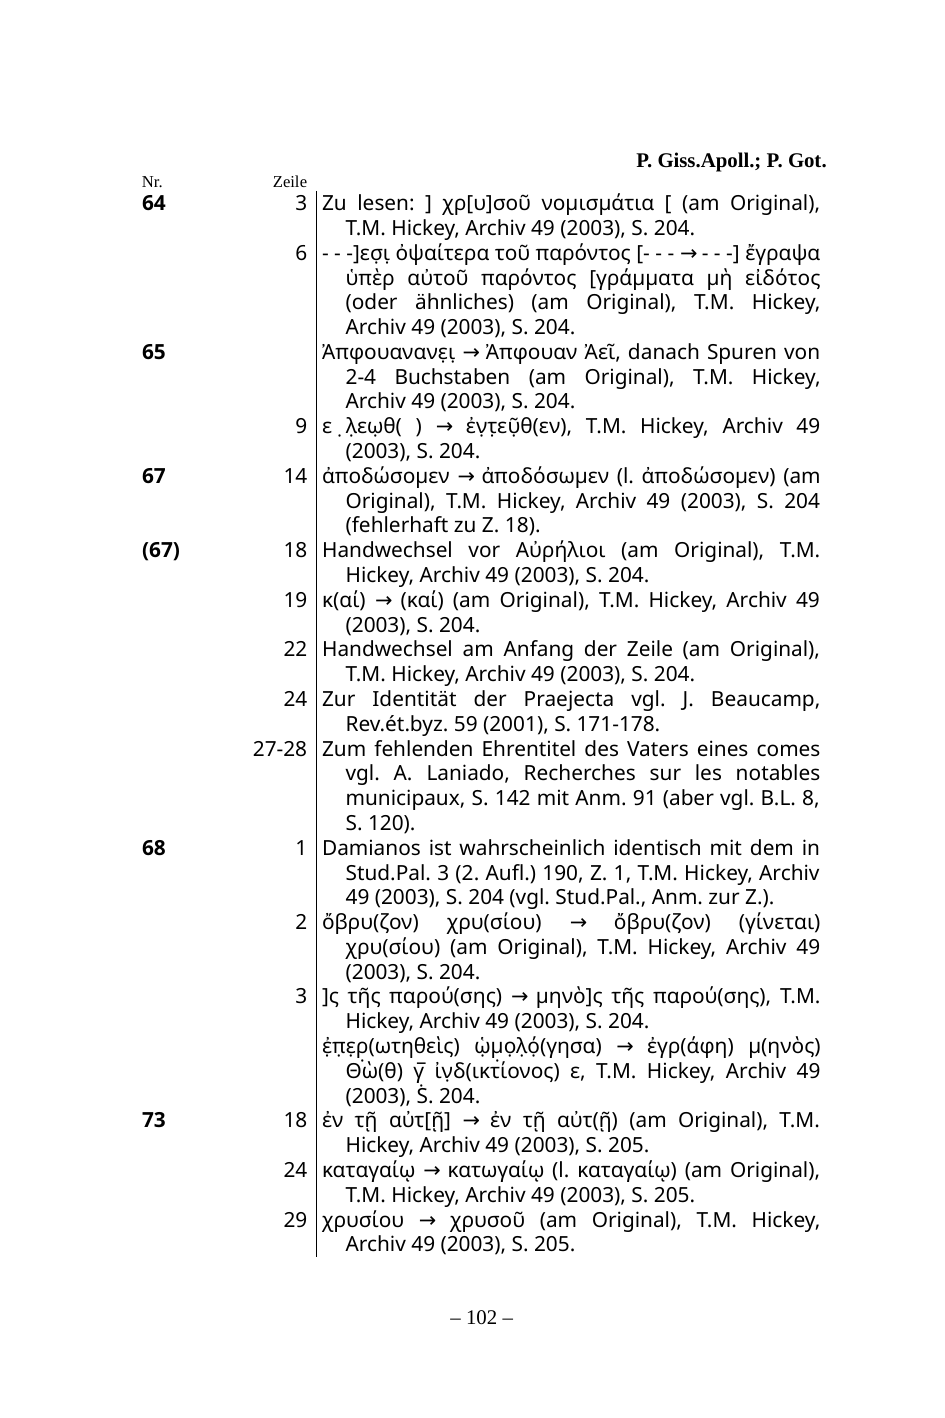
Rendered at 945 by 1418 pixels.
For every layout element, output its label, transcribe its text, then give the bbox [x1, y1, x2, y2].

table_cell Handwechsel vor Αὐρήλιοι (am Original), T.M. Hickey, Archiv 49 (2003), S. 204. [317, 538, 827, 587]
table_cell Ἀπφουανανε̣ι̣ → Ἀπφουαν Ἀεῖ, danach Spuren von 2-4 Buchstaben (am Original), T.M. Hickey, Archiv 49 (2003), S. 204. [317, 340, 827, 414]
table_cell Zu lesen: ] χρ[υ]σοῦ νομισμάτια [ (am Original), T.M. Hickey, Archiv 49 (2003), S. 204. [317, 191, 827, 240]
table_cell [136, 414, 224, 463]
table_cell ἐν τῇ αὐτ[ῇ] → ἐν τῇ αὐτ(ῇ) (am Original), T.M. Hickey, Archiv 49 (2003), S. 205. [317, 1108, 827, 1158]
table_cell 64 [136, 191, 224, 240]
table_cell 24 [224, 1158, 316, 1207]
table_cell ]ς τῆς παρού(σης) → μηνὸ]ς τῆς παρού(σης), T.M. Hickey, Archiv 49 (2003), S. 204. [317, 984, 827, 1034]
table_cell [224, 1034, 316, 1108]
table_cell [136, 984, 224, 1034]
table_cell 14 [224, 464, 316, 538]
table_cell 3 [224, 191, 316, 240]
table_cell 1 [224, 835, 316, 910]
table_cell 29 [224, 1207, 316, 1257]
table_cell 24 [224, 687, 316, 736]
table_cell ε ̣λ̣εω̣θ( ) → ἐν̣τ̣εῦ̣θ(εν), T.M. Hickey, Archiv 49 (2003), S. 204. [317, 414, 827, 463]
table_cell Damianos ist wahrscheinlich identisch mit dem in Stud.Pal. 3 (2. Aufl.) 190, Z. 1, T.M. Hickey, Archiv 49 (2003), S. 204 (vgl. Stud.Pal., Anm. zur Z.). [317, 835, 827, 910]
table_cell [136, 1158, 224, 1207]
table_cell 2 [224, 910, 316, 984]
table_cell 68 [136, 835, 224, 910]
table_cell (67) [136, 538, 224, 587]
table_cell [136, 588, 224, 637]
table_cell [136, 637, 224, 687]
table_cell ἀποδώσομεν → ἀποδόσωμεν (l. ἀποδώσομεν) (am Original), T.M. Hickey, Archiv 49 (2003), S. 204 (fehlerhaft zu Z. 18). [317, 464, 827, 538]
table_cell ἐ̣π̣ε̣ρ̣(ωτηθεὶς) ὡ̣μ̣ο̣λ̣ό̣(γησα) → ἐγρ(άφη) μ(ηνὸς) Θὼ(θ) γ̣̅ ἰν̣δ(ικτίονος) ε, T.M. Hickey, Archiv 49 (2003), S. 204. [317, 1034, 827, 1108]
table_cell κ(αί) → (καί) (am Original), T.M. Hickey, Archiv 49 (2003), S. 204. [317, 588, 827, 637]
table_cell 19 [224, 588, 316, 637]
table_cell 22 [224, 637, 316, 687]
table_cell [136, 910, 224, 984]
table_cell - - -]εσ̣ι̣ ὀψαίτερα τοῦ παρόντος [- - - → - - -] ἔγραψα ὑπὲρ αὐτοῦ παρόντος [γράμματα μὴ εἰδότος (oder ähnliches) (am Original), T.M. Hickey, Archiv 49 (2003), S. 204. [317, 240, 827, 339]
table_cell Zur Identität der Praejecta vgl. J. Beaucamp, Rev.ét.byz. 59 (2001), S. 171-178. [317, 687, 827, 736]
table_cell 9 [224, 414, 316, 463]
table_cell 3 [224, 984, 316, 1034]
table_cell 18 [224, 538, 316, 587]
table_cell [136, 240, 224, 339]
table_cell [224, 340, 316, 414]
table_cell 67 [136, 464, 224, 538]
table_cell χρυσίου → χρυσοῦ (am Original), T.M. Hickey, Archiv 49 (2003), S. 205. [317, 1207, 827, 1257]
table_cell [136, 1207, 224, 1257]
table_cell καταγαίῳ → κατωγαίῳ (l. καταγαίῳ) (am Original), T.M. Hickey, Archiv 49 (2003), S. 205. [317, 1158, 827, 1207]
table_cell Handwechsel am Anfang der Zeile (am Original), T.M. Hickey, Archiv 49 (2003), S. 204. [317, 637, 827, 687]
table_cell 6 [224, 240, 316, 339]
table_cell [136, 687, 224, 736]
table_cell 65 [136, 340, 224, 414]
table_cell ὄβρυ(ζον) χρυ(σίου) → ὄβρυ(ζον) (γίνεται) χρυ(σίου) (am Original), T.M. Hickey, Archiv 49 (2003), S. 204. [317, 910, 827, 984]
table_cell [136, 736, 224, 835]
table_cell 18 [224, 1108, 316, 1158]
table_cell 73 [136, 1108, 224, 1158]
table_cell Zum fehlenden Ehrentitel des Vaters eines comes vgl. A. Laniado, Recherches sur les notables municipaux, S. 142 mit Anm. 91 (aber vgl. B.L. 8, S. 120). [317, 736, 827, 835]
table_cell [136, 1034, 224, 1108]
table_cell 27-28 [224, 736, 316, 835]
